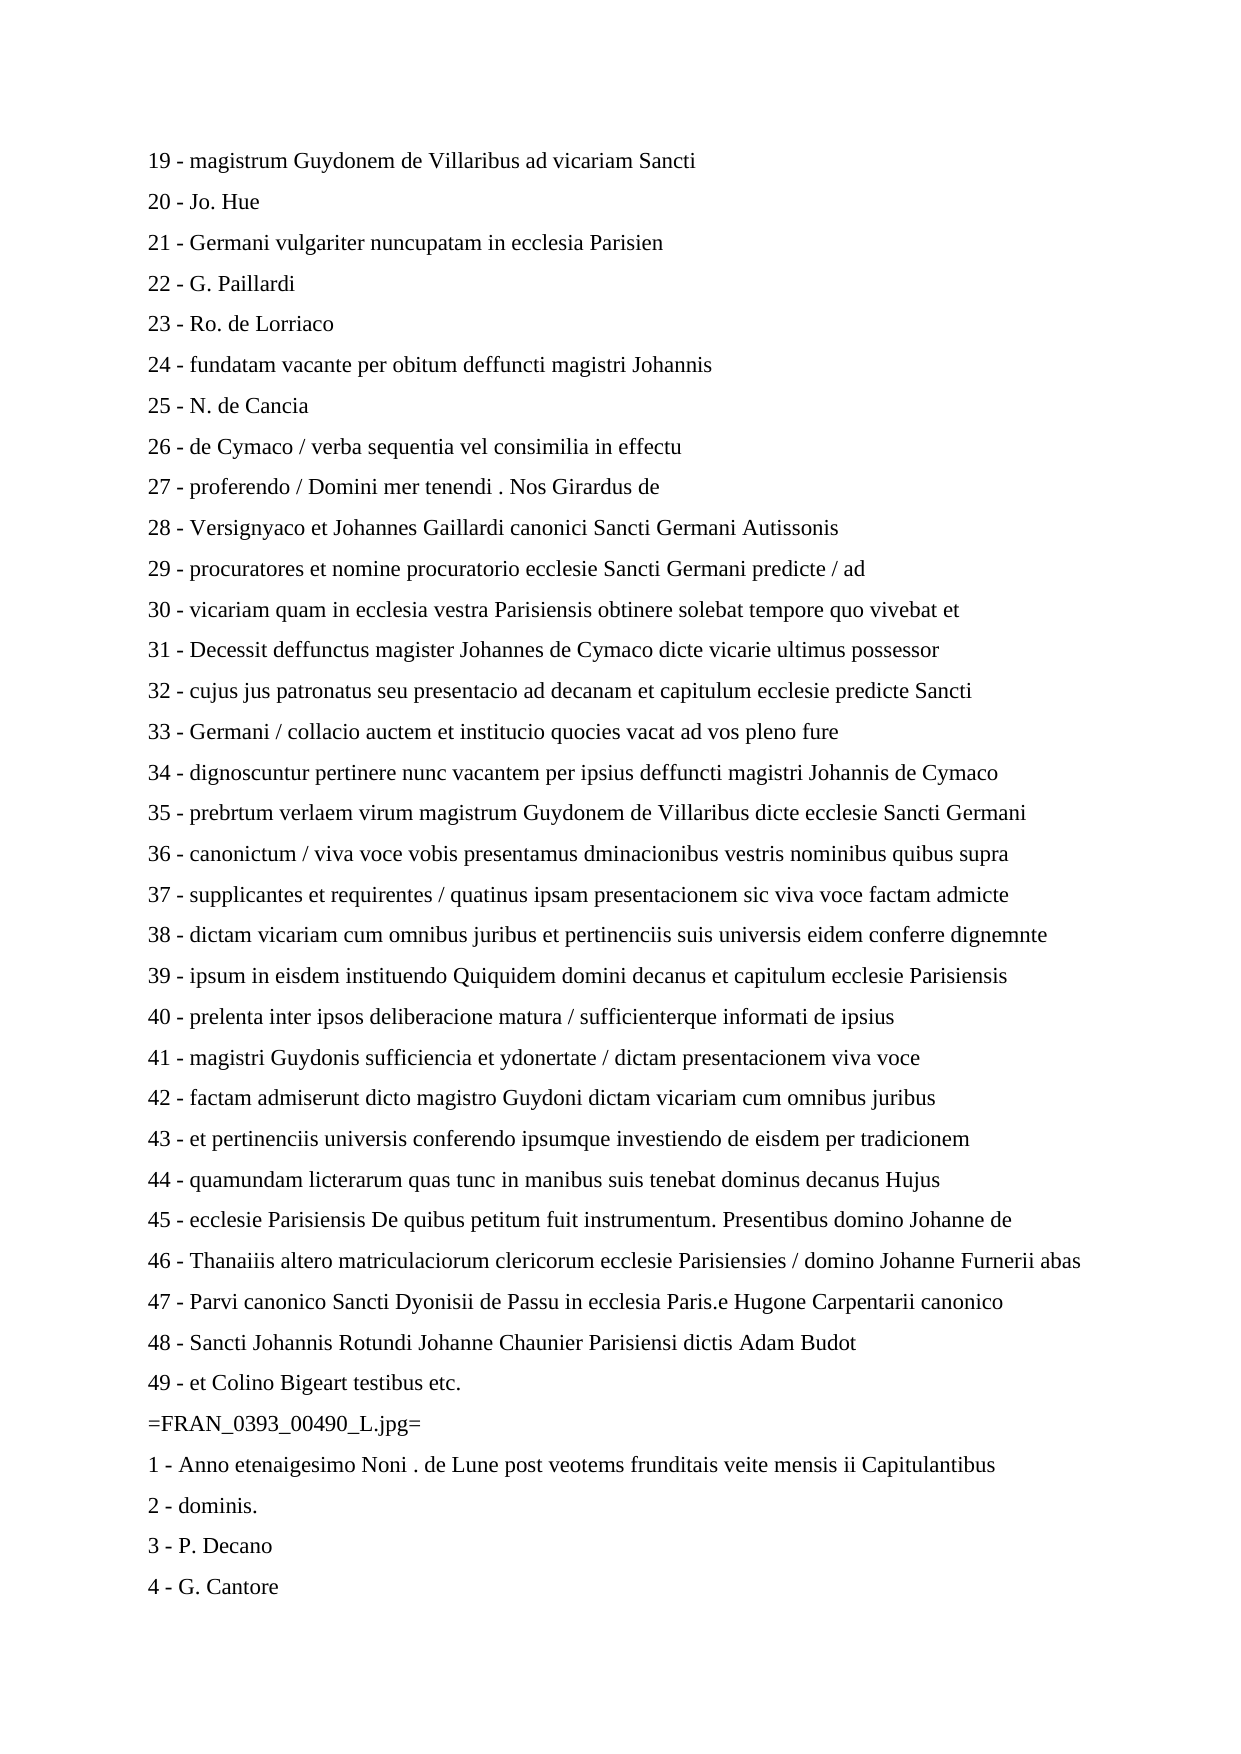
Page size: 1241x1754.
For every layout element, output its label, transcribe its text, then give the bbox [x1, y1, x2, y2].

text 22 - G. Paillardi [148, 270, 1093, 296]
text 21 - Germani vulgariter nuncupatam in ecclesia Parisien [148, 229, 1093, 255]
text 3 - P. Decano [148, 1532, 1093, 1559]
text 41 - magistri Guydonis sufficiencia et ydonertate / dictam presentacionem viva voce [148, 1044, 1093, 1070]
text 23 - Ro. de Lorriaco [148, 311, 1093, 337]
text 31 - Decessit deffunctus magister Johannes de Cymaco dicte vicarie ultimus possessor [148, 636, 1093, 663]
text 1 - Anno etenaigesimo Noni . de Lune post veotems frunditais veite mensis ii Capitulantibus [148, 1451, 1093, 1477]
text 49 - et Colino Bigeart testibus etc. [148, 1369, 1093, 1396]
text 27 - proferendo / Domini mer tenendi . Nos Girardus de [148, 473, 1093, 500]
text 37 - supplicantes et requirentes / quatinus ipsam presentacionem sic viva voce factam admicte [148, 881, 1093, 907]
text 42 - factam admiserunt dicto magistro Guydoni dictam vicariam cum omnibus juribus [148, 1084, 1093, 1111]
text 47 - Parvi canonico Sancti Dyonisii de Passu in ecclesia Paris.e Hugone Carpentarii canonico [148, 1288, 1093, 1314]
text 44 - quamundam licterarum quas tunc in manibus suis tenebat dominus decanus Hujus [148, 1166, 1093, 1192]
text 34 - dignoscuntur pertinere nunc vacantem per ipsius deffuncti magistri Johannis de Cymaco [148, 758, 1093, 785]
text =FRAN_0393_00490_L.jpg= [148, 1410, 1093, 1437]
text 24 - fundatam vacante per obitum deffuncti magistri Johannis [148, 351, 1093, 378]
text 36 - canonictum / viva voce vobis presentamus dminacionibus vestris nominibus quibus supra [148, 840, 1093, 866]
text 29 - procuratores et nomine procuratorio ecclesie Sancti Germani predicte / ad [148, 555, 1093, 581]
text 26 - de Cymaco / verba sequentia vel consimilia in effectu [148, 433, 1093, 459]
text 40 - prelenta inter ipsos deliberacione matura / sufficienterque informati de ipsius [148, 1003, 1093, 1029]
text 4 - G. Cantore [148, 1573, 1093, 1599]
text 25 - N. de Cancia [148, 392, 1093, 418]
text 38 - dictam vicariam cum omnibus juribus et pertinenciis suis universis eidem conferre dignemnte [148, 921, 1093, 948]
text 46 - Thanaiiis altero matriculaciorum clericorum ecclesie Parisiensies / domino Johanne Furnerii abas [148, 1247, 1093, 1274]
text 45 - ecclesie Parisiensis De quibus petitum fuit instrumentum. Presentibus domino Johanne de [148, 1207, 1093, 1233]
text 35 - prebrtum verlaem virum magistrum Guydonem de Villaribus dicte ecclesie Sancti Germani [148, 799, 1093, 826]
text 33 - Germani / collacio auctem et institucio quocies vacat ad vos pleno fure [148, 718, 1093, 744]
text 43 - et pertinenciis universis conferendo ipsumque investiendo de eisdem per tradicionem [148, 1125, 1093, 1151]
text 28 - Versignyaco et Johannes Gaillardi canonici Sancti Germani Autissonis [148, 514, 1093, 541]
text 19 - magistrum Guydonem de Villaribus ad vicariam Sancti [148, 148, 1093, 174]
text 39 - ipsum in eisdem instituendo Quiquidem domini decanus et capitulum ecclesie Parisiensis [148, 962, 1093, 988]
text 30 - vicariam quam in ecclesia vestra Parisiensis obtinere solebat tempore quo vivebat et [148, 596, 1093, 622]
text 32 - cujus jus patronatus seu presentacio ad decanam et capitulum ecclesie predicte Sancti [148, 677, 1093, 703]
text 20 - Jo. Hue [148, 188, 1093, 215]
text 48 - Sancti Johannis Rotundi Johanne Chaunier Parisiensi dictis Adam Budot [148, 1329, 1093, 1355]
text 2 - dominis. [148, 1492, 1093, 1518]
